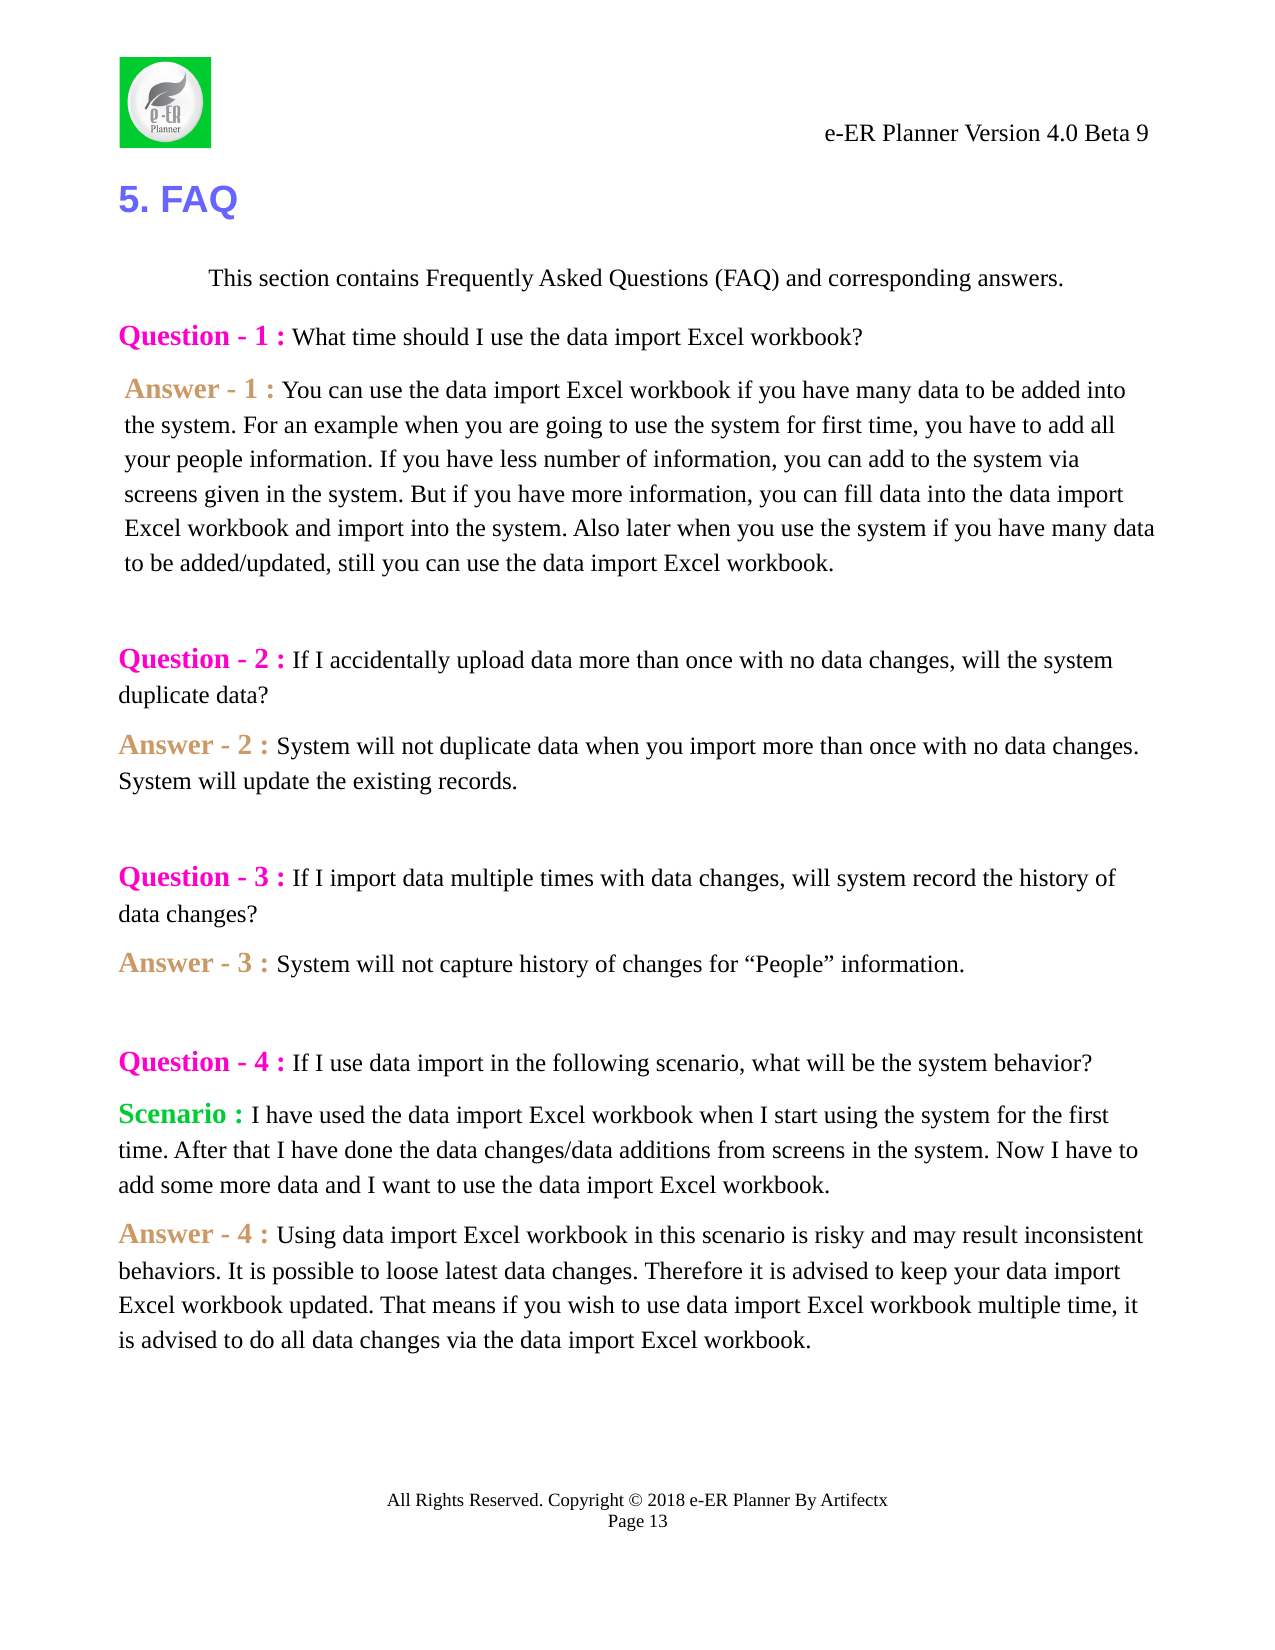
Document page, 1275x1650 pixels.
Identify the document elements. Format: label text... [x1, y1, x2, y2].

text Question - 4 : If I use data import in the following scenario, what will be the system behavior? [118, 1044, 1157, 1078]
subtitle 5. FAQ [118, 177, 1157, 221]
text Scenario : I have used the data import Excel workbook when I start using the system for the first time. After that I have done the data changes/data additions from screens in the system. Now I have to add some more data and I want to use the data import Excel workbook. [118, 1096, 1157, 1199]
text Answer - 3 : System will not capture history of changes for “People” information. [118, 945, 1157, 979]
text Answer - 1 : You can use the data import Excel workbook if you have many data to be added into the system. For an example when you are going to use the system for first time, you have to add all your people information. If you have less number of information, you can add to the system via screens given in the system. But if you have more information, you can fill data into the data import Excel workbook and import into the system. Also later when you use the system if you have many data to be added/updated, still you can use the data import Excel workbook. [124, 371, 1157, 577]
text This section contains Frequently Asked Questions (FAQ) and corresponding answers. [163, 263, 1157, 292]
picture [119, 57, 212, 148]
text Question - 1 : What time should I use the data import Excel workbook? [118, 318, 1157, 352]
text Question - 3 : If I import data multiple times with data changes, will system record the history of data changes? [118, 859, 1157, 927]
text Answer - 2 : System will not duplicate data when you import more than once with no data changes. System will update the existing records. [118, 727, 1157, 795]
text Question - 2 : If I accidentally upload data more than once with no data changes, will the system duplicate data? [118, 641, 1157, 709]
text Answer - 4 : Using data import Excel workbook in this scenario is risky and may result inconsistent behaviors. It is possible to loose latest data changes. Therefore it is advised to keep your data import Excel workbook updated. That means if you wish to use data import Excel workbook multiple time, it is advised to do all data changes via the data import Excel workbook. [118, 1217, 1157, 1354]
